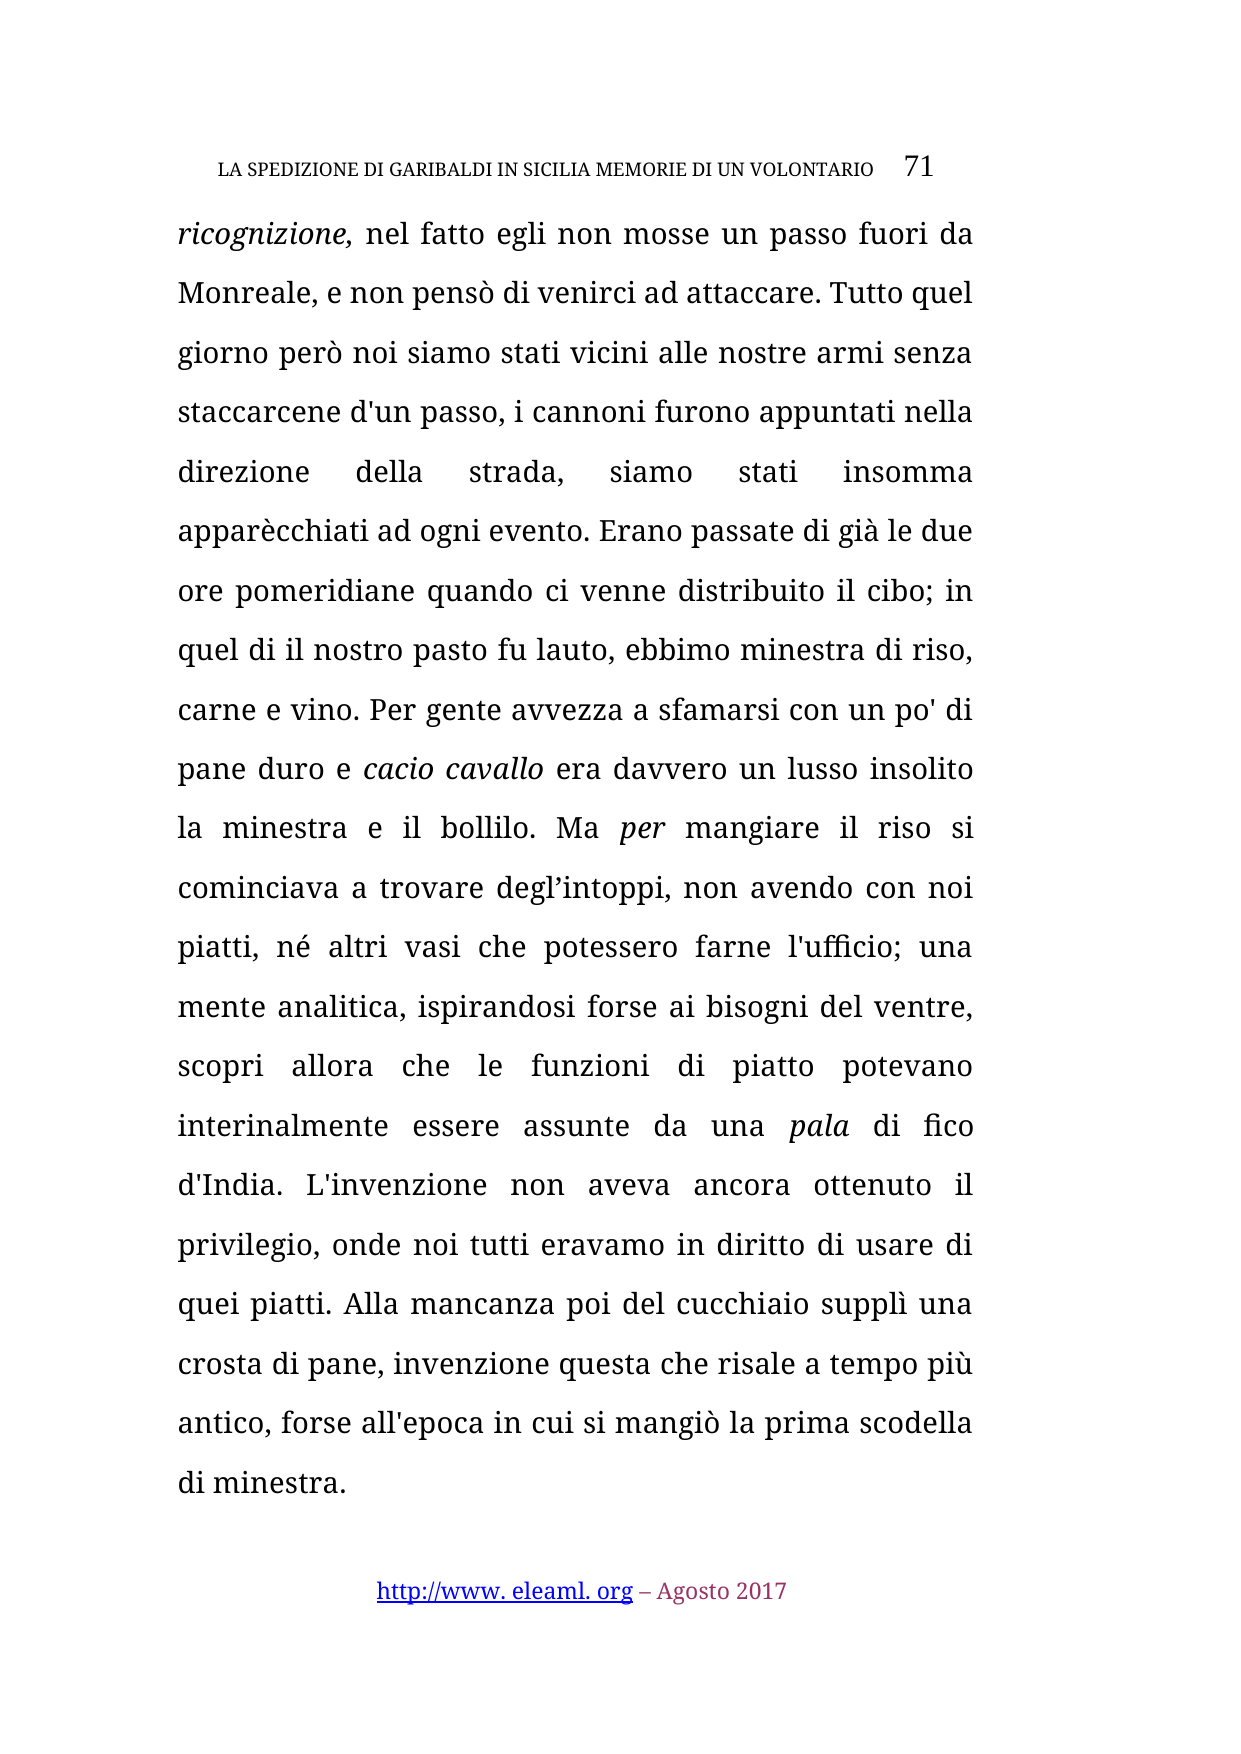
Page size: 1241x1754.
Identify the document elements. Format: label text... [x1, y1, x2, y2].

text ricognizione, nel fatto egli non mosse un passo fuori da Monreale, e non pensò di venirci ad attaccare. Tutto quel giorno però noi siamo stati vicini alle nostre armi senza staccarcene d'un passo, i cannoni furono appuntati nella direzione della strada, siamo stati insomma apparècchiati ad ogni evento. Erano passate di già le due ore pomeridiane quando ci venne distribuito il cibo; in quel di il nostro pasto fu lauto, ebbimo minestra di riso, carne e vino. Per gente avvezza a sfamarsi con un po' di pane duro e cacio cavallo era davvero un lusso insolito la minestra e il bollilo. Ma per mangiare il riso si cominciava a trovare degl’intoppi, non avendo con noi piatti, né altri vasi che potessero farne l'ufficio; una mente analitica, ispirandosi forse ai bisogni del ventre, scopri allora che le funzioni di piatto potevano interinalmente essere assunte da una pala di fico d'India. L'invenzione non aveva ancora ottenuto il privilegio, onde noi tutti eravamo in diritto di usare di quei piatti. Alla mancanza poi del cucchiaio supplì una crosta di pane, invenzione questa che risale a tempo più antico, forse all'epoca in cui si mangiò la prima scodella di minestra. [177, 213, 974, 1502]
